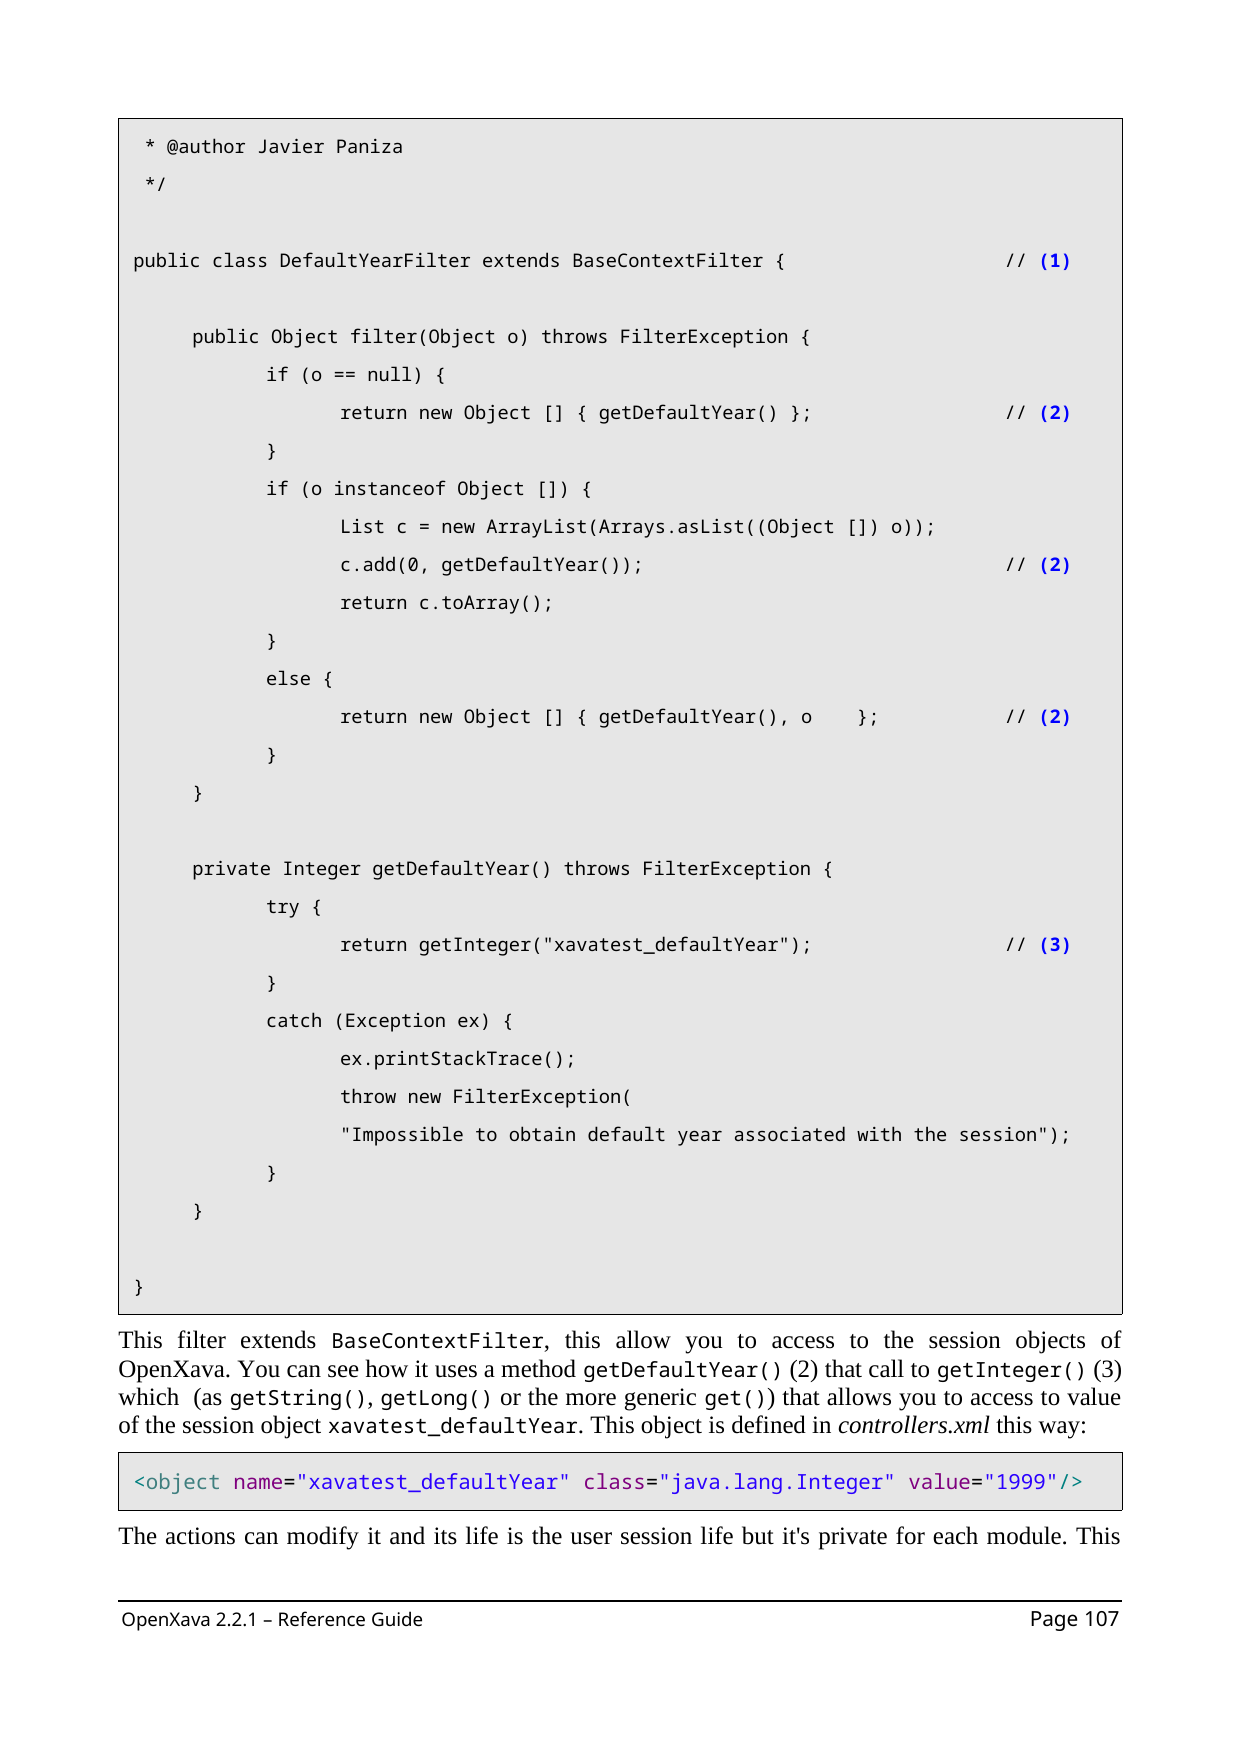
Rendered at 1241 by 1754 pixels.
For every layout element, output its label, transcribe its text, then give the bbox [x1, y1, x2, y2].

text public class DefaultYearFilter extends BaseContextFilter { // (1) [119, 232, 1122, 270]
text catch (Exception ex) { [119, 993, 1122, 1031]
text } [119, 1145, 1122, 1183]
text } [119, 612, 1122, 650]
text List c = new ArrayList(Arrays.asList((Object []) o)); [119, 498, 1122, 536]
text * @author Javier Paniza [119, 119, 1122, 156]
text The actions can modify it and its life is the user session life but it's private for each module. This [118, 1522, 1122, 1550]
text throw new FilterException( [119, 1069, 1122, 1107]
text return new Object [] { getDefaultYear(), o }; // (2) [119, 688, 1122, 726]
text } [119, 422, 1122, 460]
text return getInteger("xavatest_defaultYear"); // (3) [119, 917, 1122, 954]
text return new Object [] { getDefaultYear() }; // (2) [119, 384, 1122, 422]
text if (o instanceof Object []) { [119, 460, 1122, 498]
text c.add(0, getDefaultYear()); // (2) [119, 536, 1122, 574]
text } [119, 726, 1122, 764]
text <object name="xavatest_defaultYear" class="java.lang.Integer" value="1999"/> [119, 1453, 1122, 1510]
text else { [119, 650, 1122, 688]
text This filter extends BaseContextFilter, this allow you to access to the session objects of OpenXava. You can see how it uses a method getDefaultYear() (2) that call to getInteger() (3) which (as getString(), getLong() or the more generic get()) that allows you to access to value of the session object xavatest_defaultYear. This object is defined in controllers.xml this way: [118, 1327, 1122, 1439]
text private Integer getDefaultYear() throws FilterException { [119, 841, 1122, 878]
text */ [119, 156, 1122, 194]
text if (o == null) { [119, 346, 1122, 384]
text ex.printStackTrace(); [119, 1031, 1122, 1069]
text } [119, 1183, 1122, 1221]
text try { [119, 878, 1122, 917]
text } [119, 764, 1122, 802]
text } [119, 954, 1122, 993]
text } [119, 1259, 1122, 1314]
text return c.toArray(); [119, 574, 1122, 612]
text "Impossible to obtain default year associated with the session"); [119, 1107, 1122, 1145]
text public Object filter(Object o) throws FilterException { [119, 308, 1122, 346]
